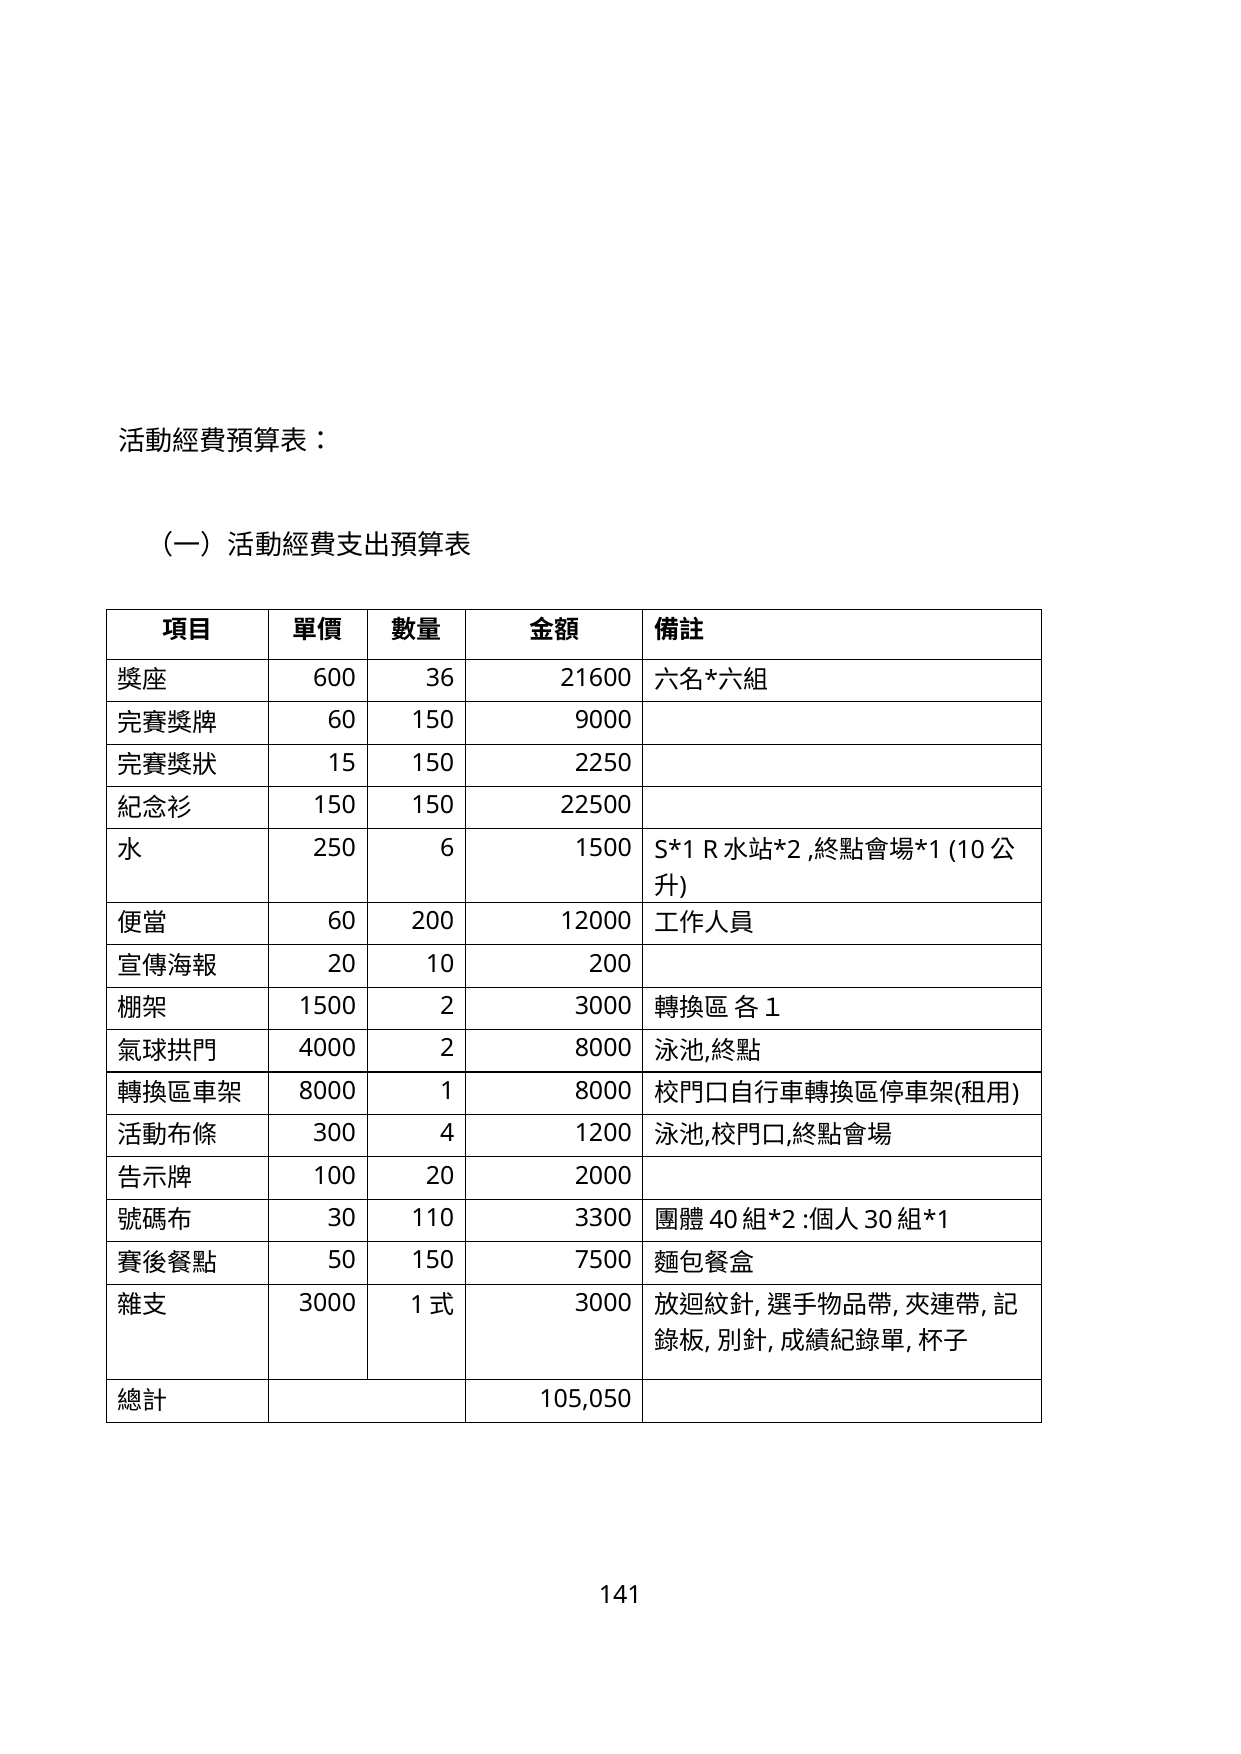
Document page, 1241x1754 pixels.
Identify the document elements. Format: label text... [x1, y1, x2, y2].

table_cell 1式 [368, 1285, 465, 1379]
table_cell 活動布條 [107, 1115, 268, 1156]
table_cell 15 [269, 745, 367, 786]
table_cell 放迴紋針, 選手物品帶, 夾連帶, 記錄板, 別針, 成績紀錄單, 杯子 [643, 1285, 1041, 1379]
table_cell 22500 [466, 787, 642, 828]
table_cell 轉換區車架 [107, 1073, 268, 1114]
table_cell 150 [368, 787, 465, 828]
table_cell 150 [368, 745, 465, 786]
table_cell 告示牌 [107, 1157, 268, 1199]
table_cell 110 [368, 1200, 465, 1241]
table_cell 600 [269, 660, 367, 701]
table_cell 1500 [466, 829, 642, 902]
table_cell 校門口自行車轉換區停車架(租用) [643, 1073, 1041, 1114]
table_cell S*1 R水站*2 ,終點會場*1 (10公升) [643, 829, 1041, 902]
table_cell 3300 [466, 1200, 642, 1241]
table_cell [643, 1380, 1041, 1422]
table_cell 完賽獎牌 [107, 702, 268, 743]
table_header 數量 [368, 610, 465, 659]
table_cell 200 [368, 903, 465, 944]
table_header 金額 [466, 610, 642, 659]
table_cell 泳池,校門口,終點會場 [643, 1115, 1041, 1156]
table_cell 水 [107, 829, 268, 902]
table_cell 150 [368, 702, 465, 743]
table_cell 六名*六組 [643, 660, 1041, 701]
table_cell 1200 [466, 1115, 642, 1156]
table_cell 麵包餐盒 [643, 1242, 1041, 1283]
table_cell 1500 [269, 988, 367, 1029]
table_cell 紀念衫 [107, 787, 268, 828]
table_cell 60 [269, 903, 367, 944]
table_cell 宣傳海報 [107, 945, 268, 987]
table_cell 6 [368, 829, 465, 902]
table_cell 泳池,終點 [643, 1030, 1041, 1071]
table_cell 團體40組*2 :個人30組*1 [643, 1200, 1041, 1241]
table_cell 總計 [107, 1380, 268, 1422]
table_cell 50 [269, 1242, 367, 1283]
table_cell 轉換區 各１ [643, 988, 1041, 1029]
table_header 項目 [107, 610, 268, 659]
table_cell [643, 1157, 1041, 1199]
table_cell 20 [368, 1157, 465, 1199]
table_cell 便當 [107, 903, 268, 944]
table_cell [643, 787, 1041, 828]
table_cell 4 [368, 1115, 465, 1156]
table_cell 獎座 [107, 660, 268, 701]
text （一）活動經費支出預算表 [118, 505, 1122, 580]
table_cell 8000 [466, 1030, 642, 1071]
table_cell 36 [368, 660, 465, 701]
table_cell 2 [368, 988, 465, 1029]
table_cell 250 [269, 829, 367, 902]
table_cell 工作人員 [643, 903, 1041, 944]
table_cell 10 [368, 945, 465, 987]
table_cell 20 [269, 945, 367, 987]
table_cell [643, 702, 1041, 743]
table_cell 3000 [269, 1285, 367, 1379]
table_cell 105,050 [466, 1380, 642, 1422]
table_cell 21600 [466, 660, 642, 701]
table_cell 賽後餐點 [107, 1242, 268, 1283]
table_cell 氣球拱門 [107, 1030, 268, 1071]
table_cell 3000 [466, 988, 642, 1029]
table_cell 9000 [466, 702, 642, 743]
table_cell 150 [368, 1242, 465, 1283]
table_cell 8000 [466, 1073, 642, 1114]
table_cell 完賽獎狀 [107, 745, 268, 786]
table_header 單價 [269, 610, 367, 659]
table_cell 300 [269, 1115, 367, 1156]
table_cell 棚架 [107, 988, 268, 1029]
text 活動經費預算表： [118, 401, 1122, 476]
table_cell 2000 [466, 1157, 642, 1199]
table_cell 2 [368, 1030, 465, 1071]
table_cell [269, 1380, 465, 1422]
table_cell [643, 745, 1041, 786]
table_cell 150 [269, 787, 367, 828]
table_cell 100 [269, 1157, 367, 1199]
table_cell 60 [269, 702, 367, 743]
table_cell [643, 945, 1041, 987]
table_cell 200 [466, 945, 642, 987]
table_cell 號碼布 [107, 1200, 268, 1241]
table_cell 3000 [466, 1285, 642, 1379]
table_cell 12000 [466, 903, 642, 944]
table_cell 2250 [466, 745, 642, 786]
table_header 備註 [643, 610, 1041, 659]
table_cell 1 [368, 1073, 465, 1114]
table_cell 7500 [466, 1242, 642, 1283]
table_cell 8000 [269, 1073, 367, 1114]
table_cell 4000 [269, 1030, 367, 1071]
table_cell 雜支 [107, 1285, 268, 1379]
table_cell 30 [269, 1200, 367, 1241]
